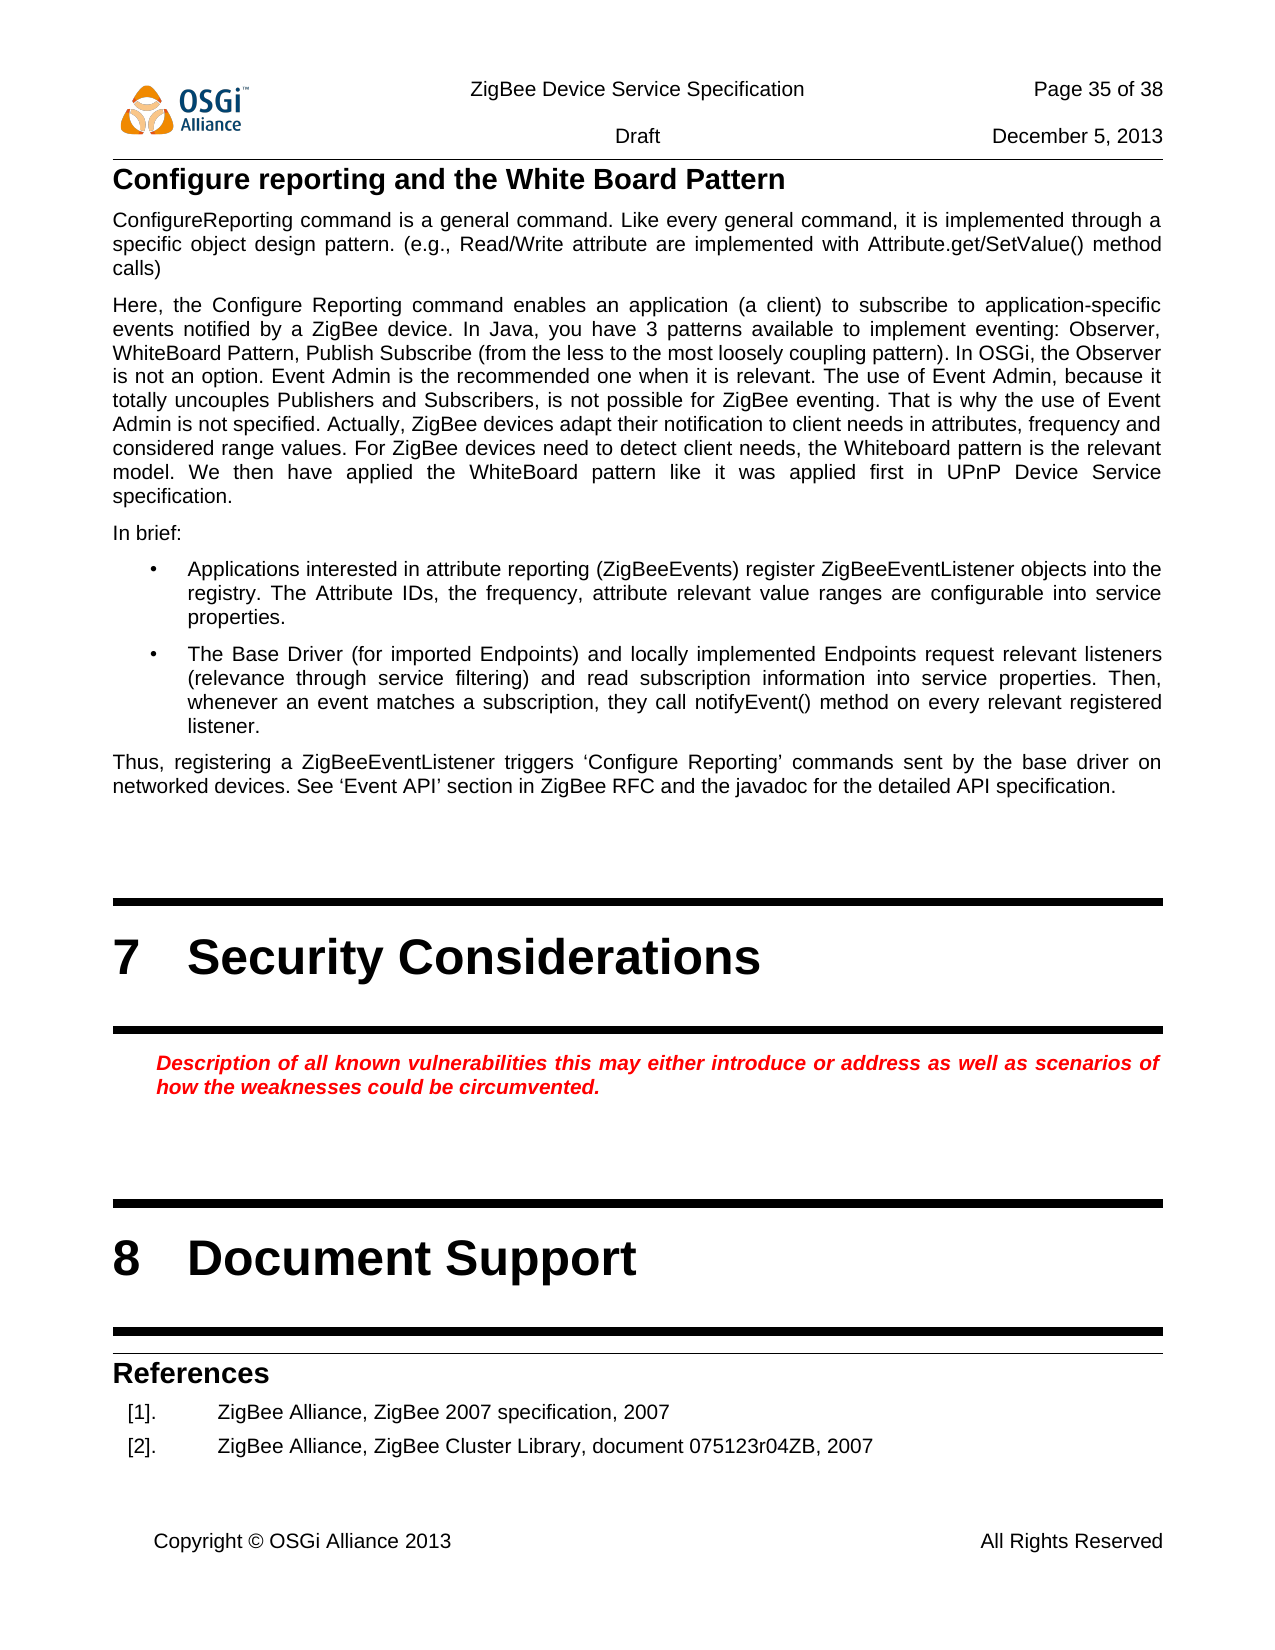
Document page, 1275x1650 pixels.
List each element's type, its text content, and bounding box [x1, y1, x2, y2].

picture [113, 78, 257, 142]
list ZigBee Alliance, ZigBee 2007 specification, 2007 [127, 1399, 1163, 1423]
subtitle References [112, 1354, 1163, 1389]
list Applications interested in attribute reporting (ZigBeeEvents) register ZigBeeEventListener objects into the registry. The Attribute IDs, the frequency, attribute relevant value ranges are configurable into service properties. [150, 557, 1163, 629]
list The Base Driver (for imported Endpoints) and locally implemented Endpoints request relevant listeners (relevance through service filtering) and read subscription information into service properties. Then, whenever an event matches a subscription, they call notifyEvent() method on every relevant registered listener. [150, 642, 1163, 737]
subtitle Security Considerations [112, 899, 1163, 1034]
list Thus, registering a ZigBeeEventListener triggers ‘Configure Reporting’ commands sent by the base driver on networked devices. See ‘Event API’ section in ZigBee RFC and the javadoc for the detailed API specification. [112, 750, 1163, 798]
text Here, the Configure Reporting command enables an application (a client) to subscribe to application-specific events notified by a ZigBee device. In Java, you have 3 patterns available to implement eventing: Observer, WhiteBoard Pattern, Publish Subscribe (from the less to the most loosely coupling pattern). In OSGi, the Observer is not an option. Event Admin is the recommended one when it is relevant. The use of Event Admin, because it totally uncouples Publishers and Subscribers, is not possible for ZigBee eventing. That is why the use of Event Admin is not specified. Actually, ZigBee devices adapt their notification to client needs in attributes, frequency and considered range values. For ZigBee devices need to detect client needs, the Whiteboard pattern is the relevant model. We then have applied the WhiteBoard pattern like it was applied first in UPnP Device Service specification. [112, 292, 1163, 508]
list ZigBee Alliance, ZigBee Cluster Library, document 075123r04ZB, 2007 [127, 1434, 1163, 1458]
text In brief: [112, 521, 1163, 544]
text Description of all known vulnerabilities this may either introduce or address as well as scenarios of how the weaknesses could be circumvented. [156, 1051, 1163, 1099]
subtitle Configure reporting and the White Board Pattern [112, 160, 1163, 196]
text ConfigureReporting command is a general command. Like every general command, it is implemented through a specific object design pattern. (e.g., Read/Write attribute are implemented with Attribute.get/SetValue() method calls) [112, 208, 1163, 280]
subtitle Document Support [112, 1200, 1163, 1336]
